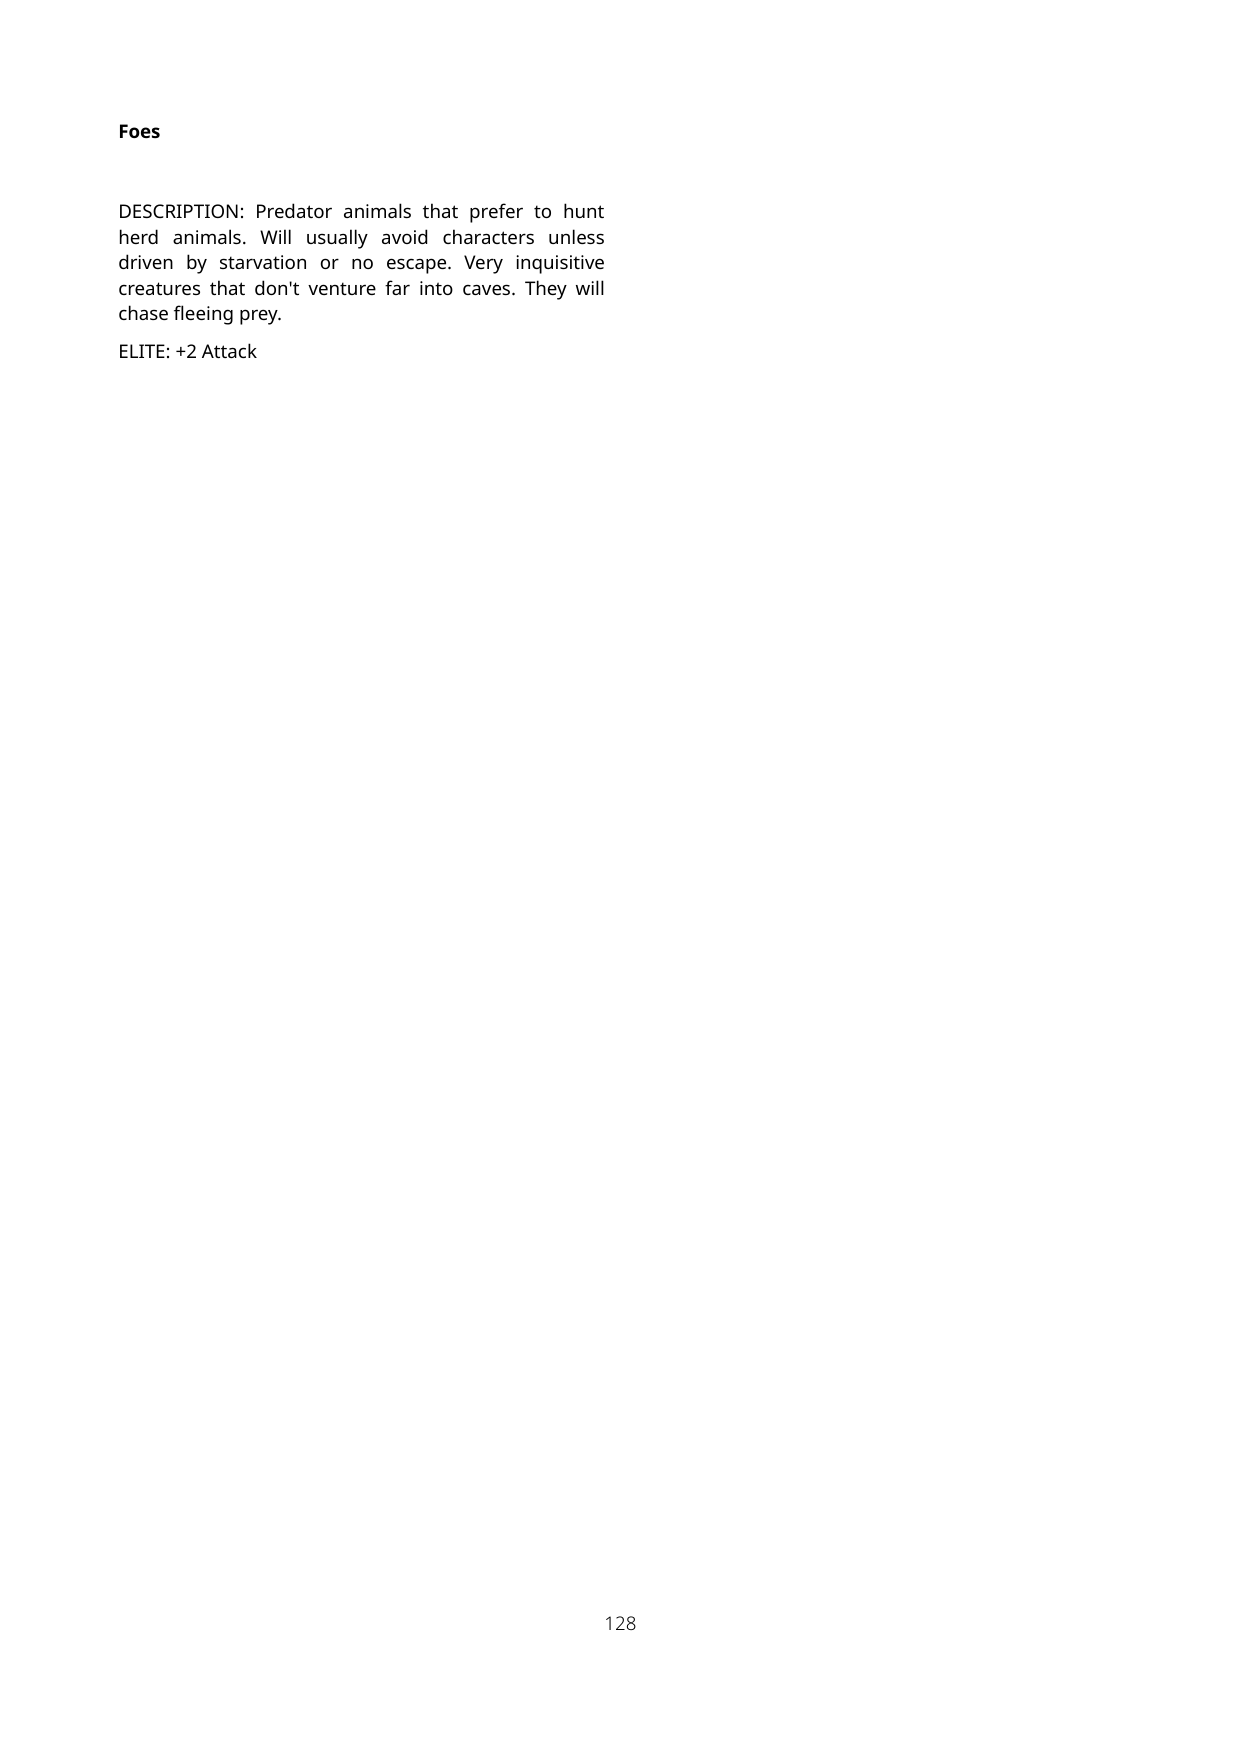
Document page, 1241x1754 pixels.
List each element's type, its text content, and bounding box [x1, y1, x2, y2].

text DESCRIPTION: Predator animals that prefer to hunt herd animals. Will usually avoid characters unless driven by starvation or no escape. Very inquisitive creatures that don't venture far into caves. They will chase fleeing prey. [118, 173, 605, 326]
text ELITE: +2 Attack [118, 339, 605, 364]
